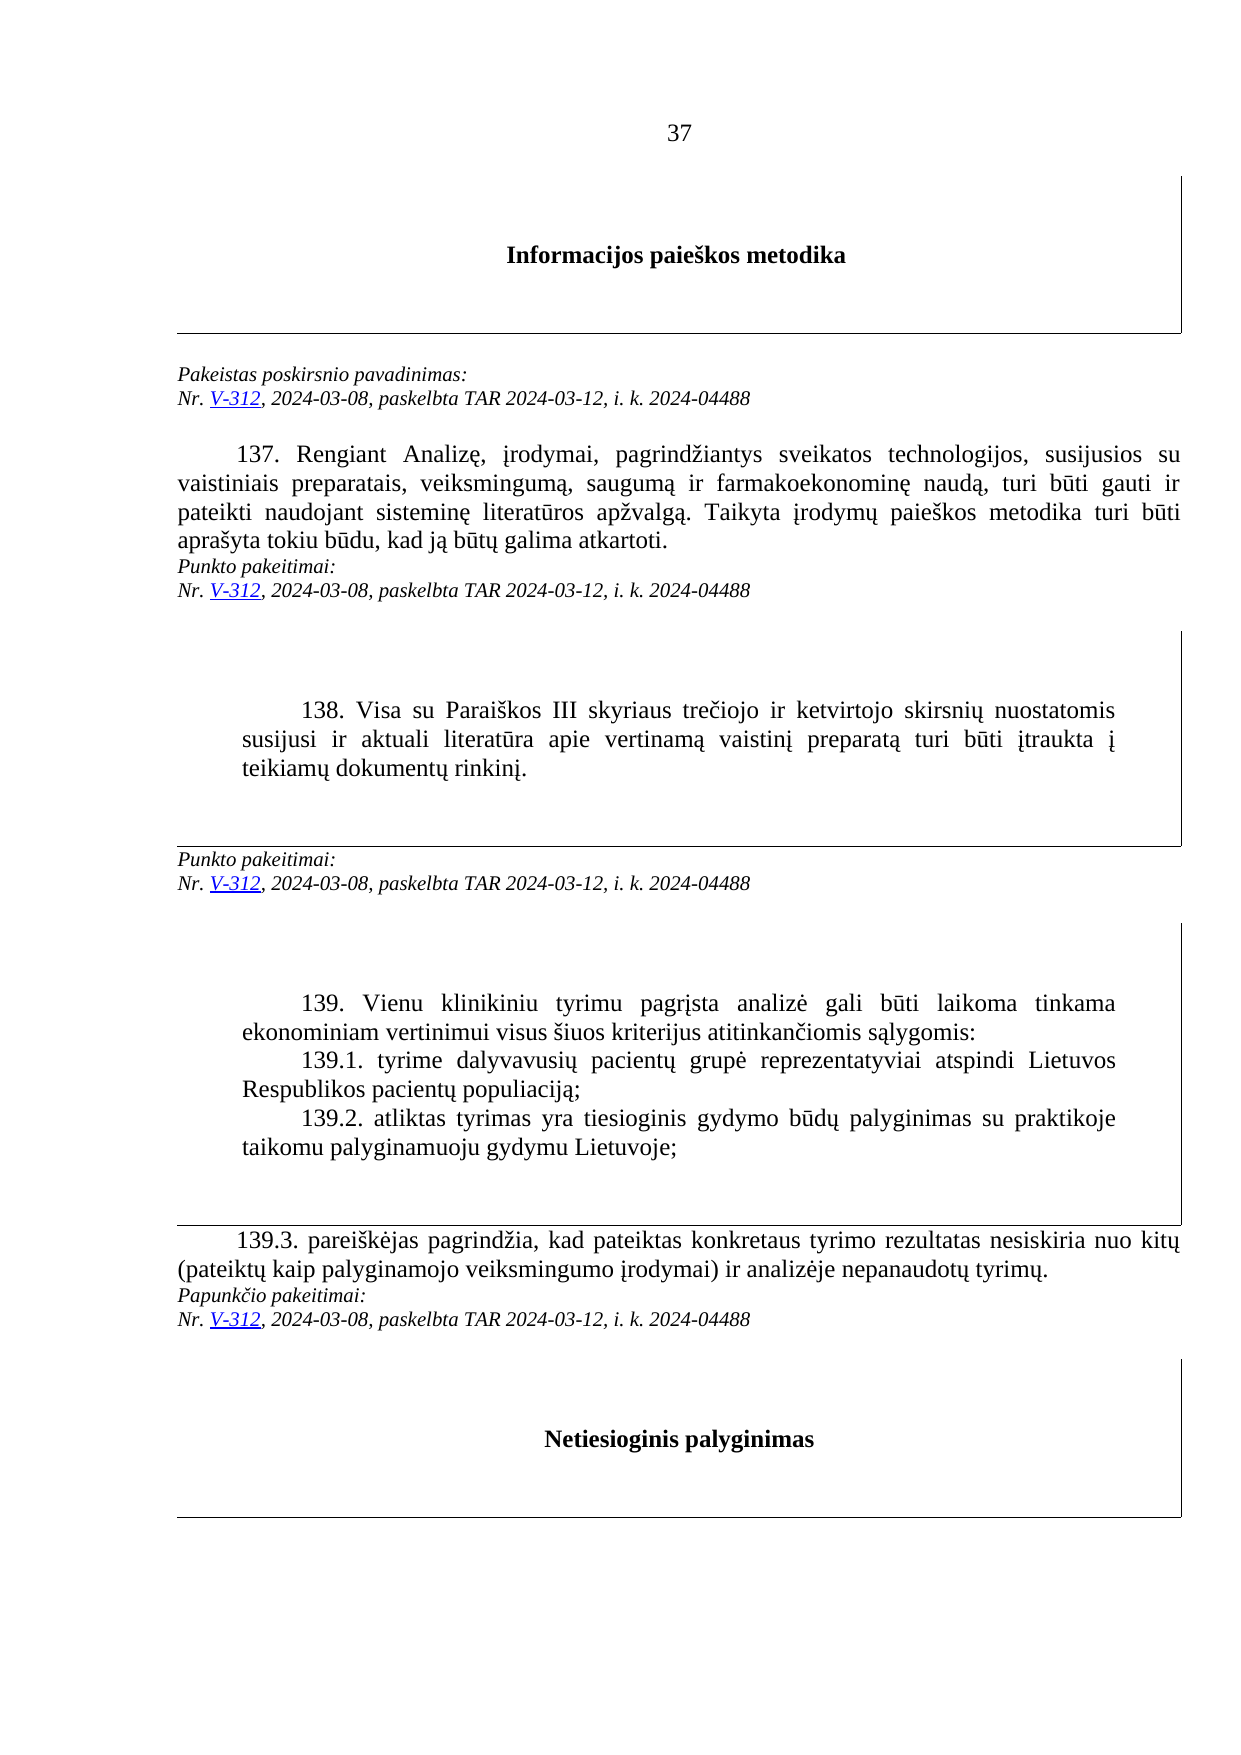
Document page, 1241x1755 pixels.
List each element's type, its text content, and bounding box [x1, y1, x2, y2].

text Pakeistas poskirsnio pavadinimas: [177, 362, 1181, 386]
text Punkto pakeitimai: [177, 846, 1181, 871]
text Nr. V-312, 2024-03-08, paskelbta TAR 2024-03-12, i. k. 2024-04488 [177, 386, 1181, 410]
text Punkto pakeitimai: [177, 554, 1181, 578]
text 139.1. tyrime dalyvavusių pacientų grupė reprezentatyviai atspindi Lietuvos Respublikos pacientų populiaciją; [177, 1045, 1181, 1103]
text 139.2. atliktas tyrimas yra tiesioginis gydymo būdų palyginimas su praktikoje taikomu palyginamuoju gydymu Lietuvoje; [177, 1103, 1181, 1225]
text 139. Vienu klinikiniu tyrimu pagrįsta analizė gali būti laikoma tinkama ekonominiam vertinimui visus šiuos kriterijus atitinkančiomis sąlygomis: [177, 923, 1181, 1045]
text 137. Rengiant Analizę, įrodymai, pagrindžiantys sveikatos technologijos, susijusios su vaistiniais preparatais, veiksmingumą, saugumą ir farmakoekonominę naudą, turi būti gauti ir pateikti naudojant sisteminę literatūros apžvalgą. Taikyta įrodymų paieškos metodika turi būti aprašyta tokiu būdu, kad ją būtų galima atkartoti. [177, 439, 1181, 554]
text 139.3. pareiškėjas pagrindžia, kad pateiktas konkretaus tyrimo rezultatas nesiskiria nuo kitų (pateiktų kaip palyginamojo veiksmingumo įrodymai) ir analizėje nepanaudotų tyrimų. [177, 1225, 1181, 1282]
text Nr. V-312, 2024-03-08, paskelbta TAR 2024-03-12, i. k. 2024-04488 [177, 578, 1181, 602]
text Papunkčio pakeitimai: [177, 1282, 1181, 1307]
subtitle Netiesioginis palyginimas [177, 1359, 1181, 1517]
subtitle Informacijos paieškos metodika [177, 176, 1181, 333]
text Nr. V-312, 2024-03-08, paskelbta TAR 2024-03-12, i. k. 2024-04488 [177, 1307, 1181, 1331]
text 138. Visa su Paraiškos III skyriaus trečiojo ir ketvirtojo skirsnių nuostatomis susijusi ir aktuali literatūra apie vertinamą vaistinį preparatą turi būti įtraukta į teikiamų dokumentų rinkinį. [177, 631, 1181, 846]
text Nr. V-312, 2024-03-08, paskelbta TAR 2024-03-12, i. k. 2024-04488 [177, 871, 1181, 894]
